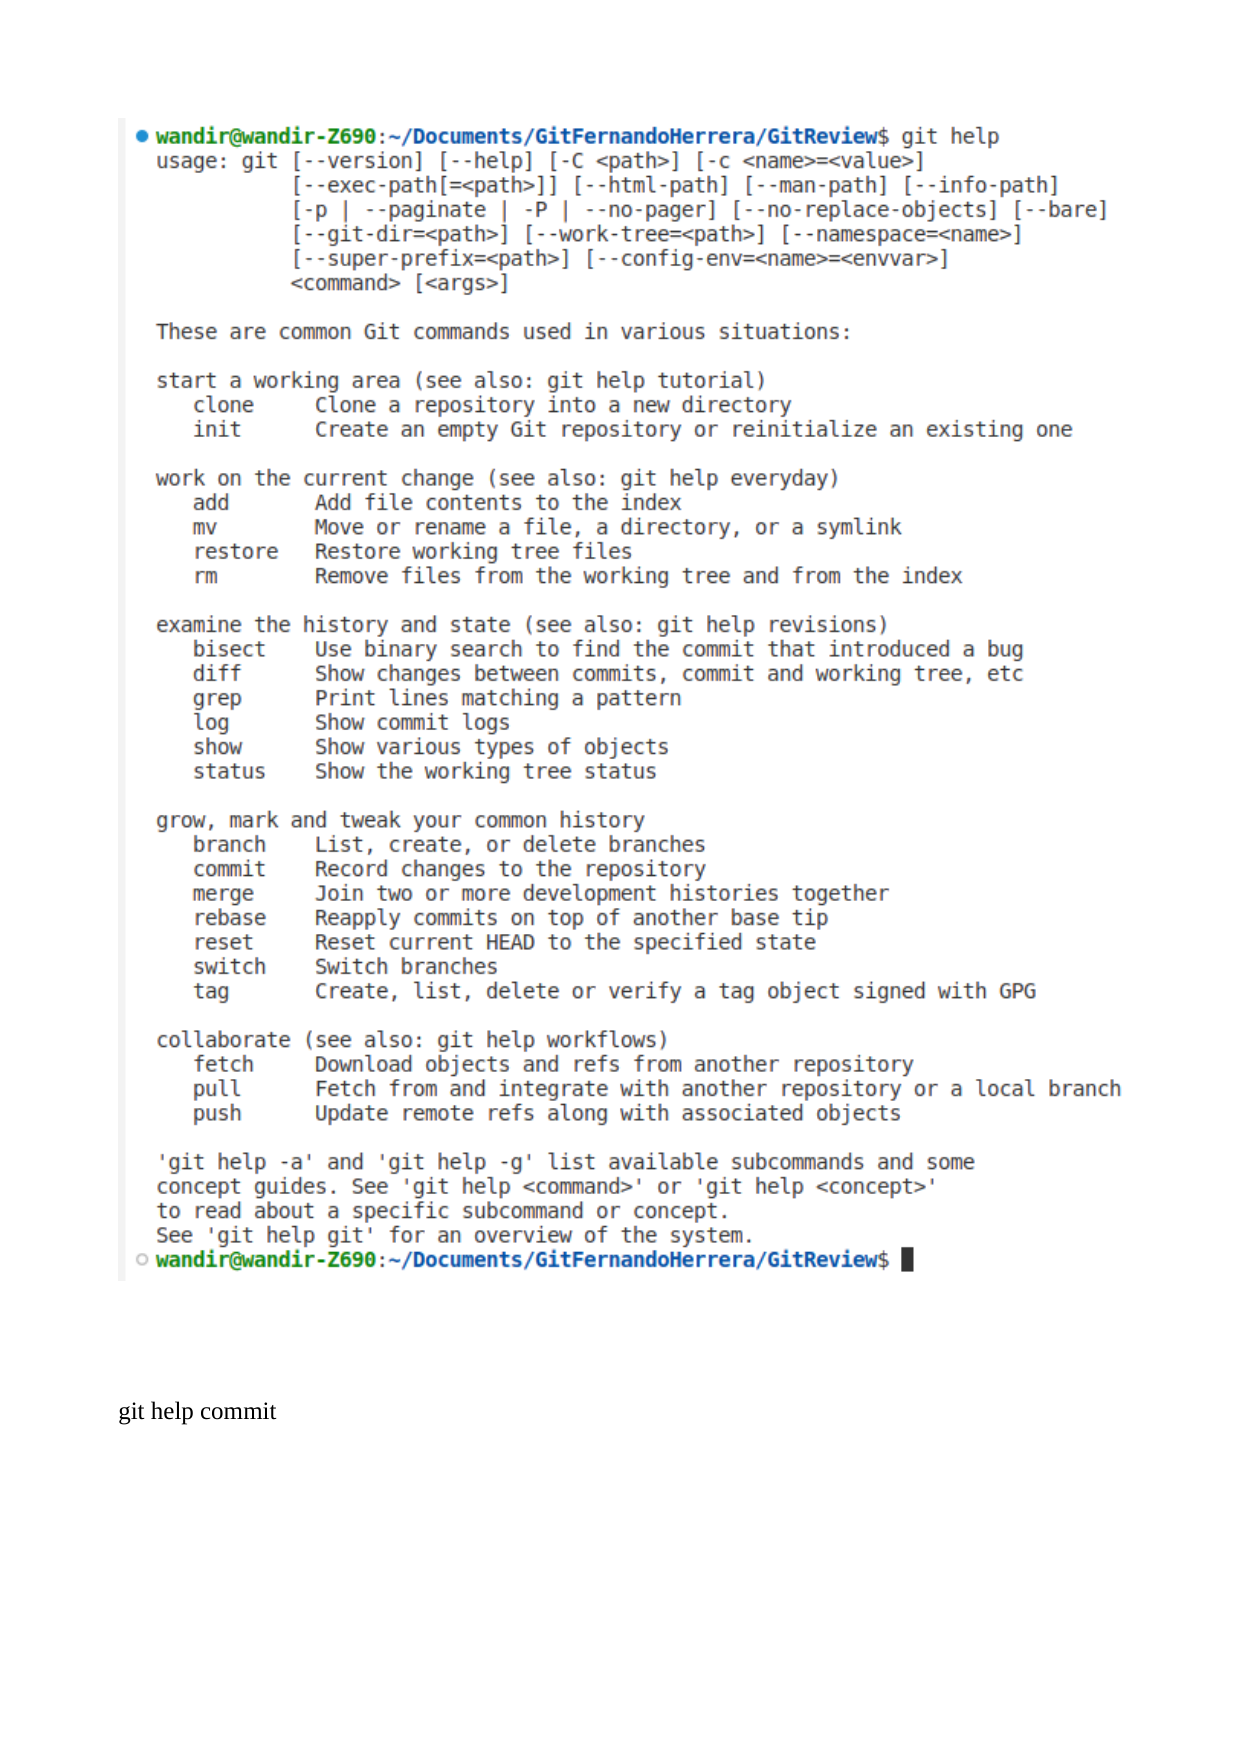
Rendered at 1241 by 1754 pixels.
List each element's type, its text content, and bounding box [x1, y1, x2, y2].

text git help commit [118, 1396, 1122, 1424]
picture [118, 118, 1123, 1281]
